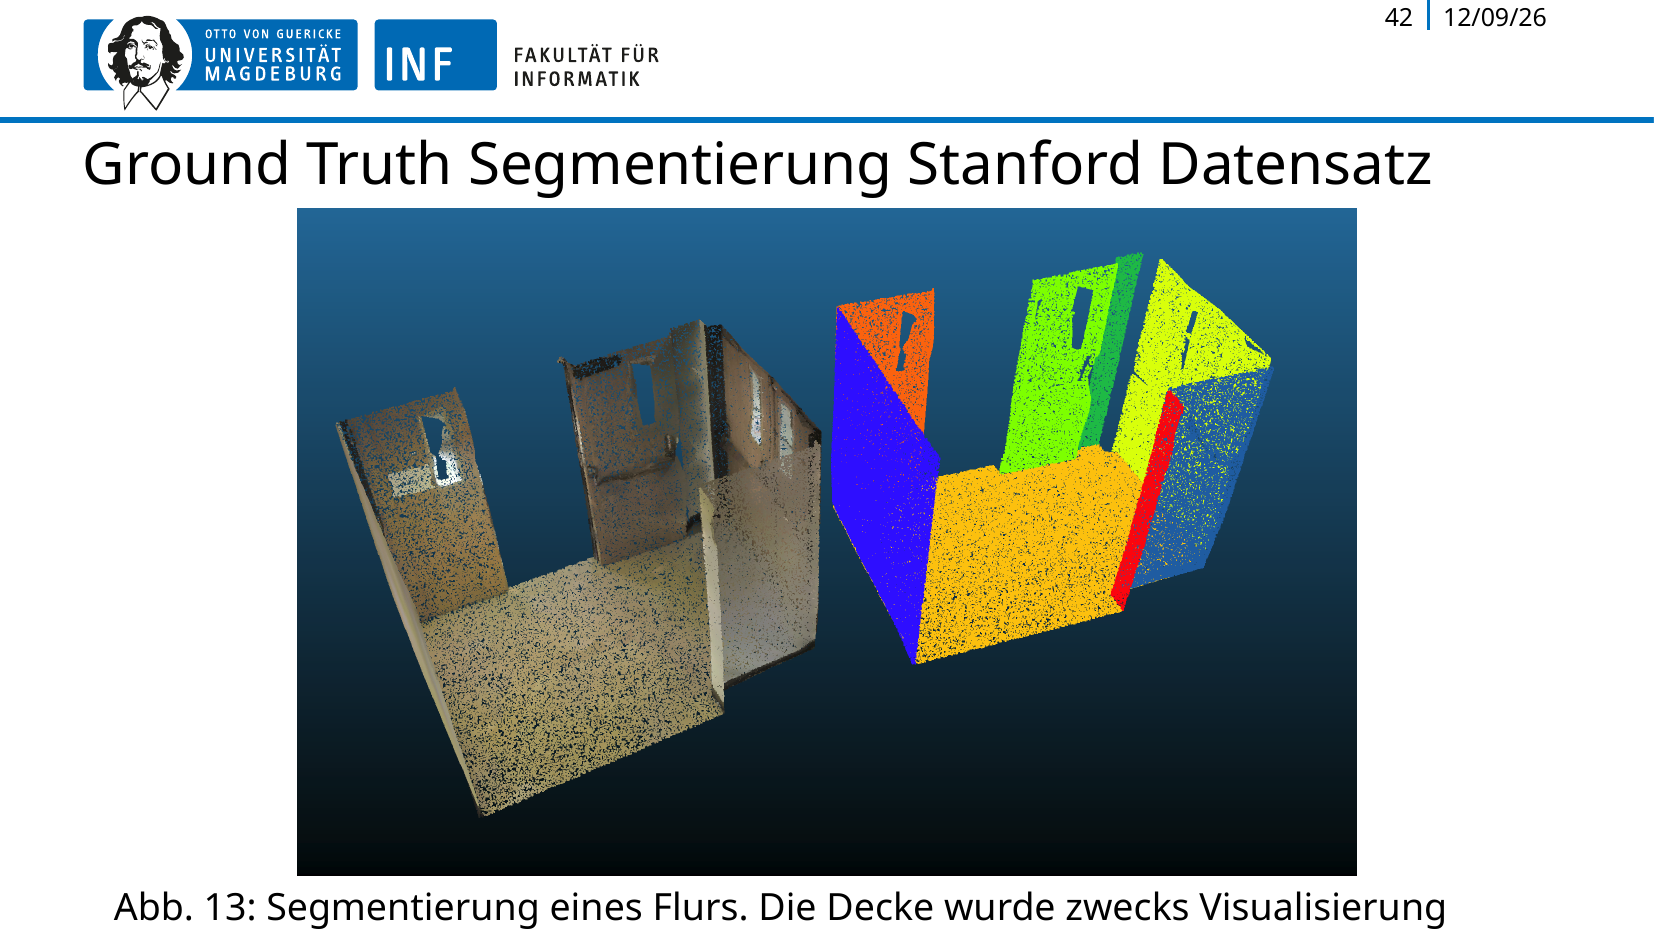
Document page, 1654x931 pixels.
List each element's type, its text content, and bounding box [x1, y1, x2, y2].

picture [297, 208, 1357, 873]
text_box Abb. 13: Segmentierung eines Flurs. Die Decke wurde zwecks Visualisierung entfernt [99, 873, 1555, 931]
title Ground Truth Segmentierung Stanford Datensatz [82, 84, 1571, 240]
